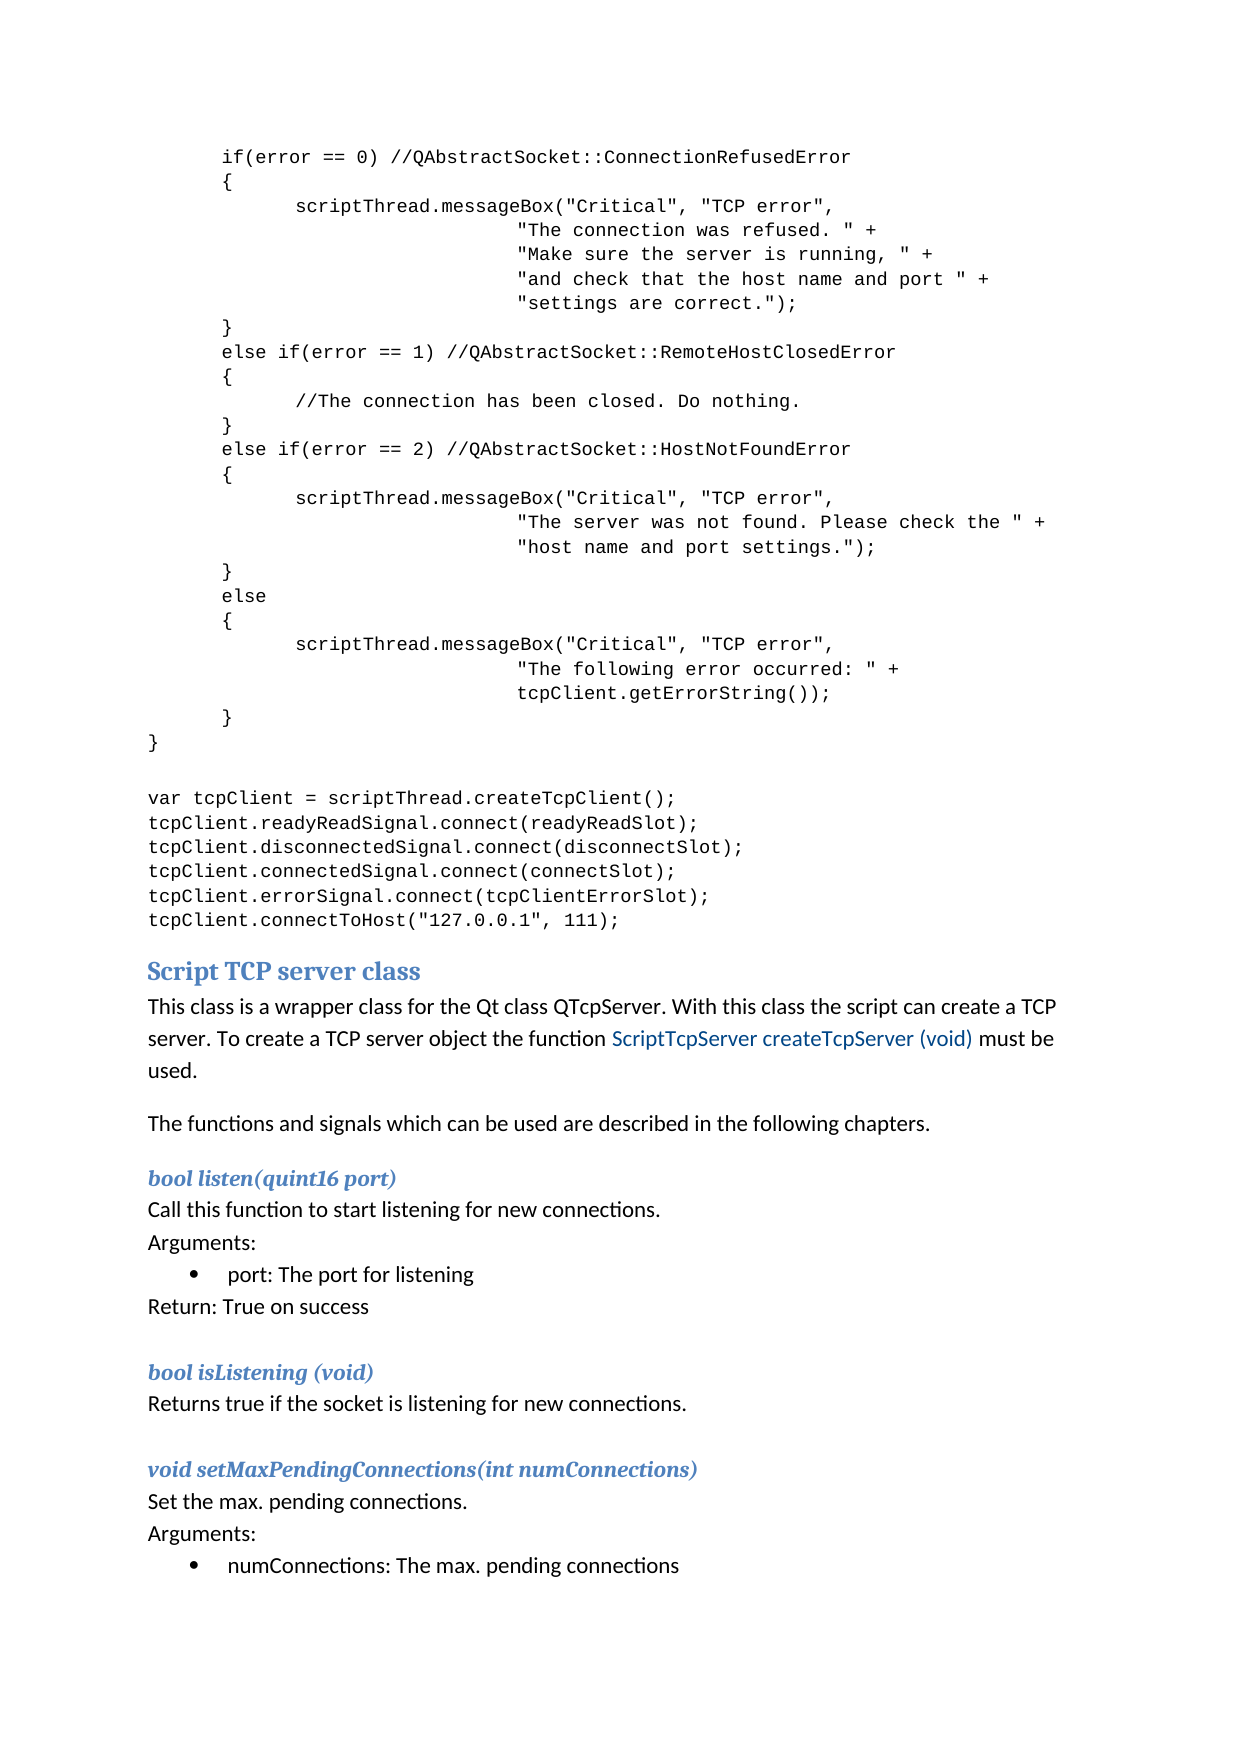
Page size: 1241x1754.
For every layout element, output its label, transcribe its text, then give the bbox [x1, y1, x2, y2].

text var tcpClient = scriptThread.createTcpClient(); [148, 789, 1093, 810]
text "Make sure the server is running, " + [148, 245, 1093, 266]
text { [148, 464, 1093, 486]
text Call this function to start listening for new connections. [148, 1196, 1093, 1223]
text } [148, 318, 1093, 339]
text "host name and port settings."); [148, 538, 1093, 559]
text else if(error == 1) //QAbstractSocket::RemoteHostClosedError [148, 343, 1093, 364]
text Arguments: [148, 1519, 1093, 1547]
text Return: True on success [148, 1292, 1093, 1320]
text tcpClient.readyReadSignal.connect(readyReadSlot); [148, 813, 1093, 835]
text "The following error occurred: " + [148, 659, 1093, 681]
text if(error == 0) //QAbstractSocket::ConnectionRefusedError [148, 148, 1093, 169]
subtitle Script TCP server class [148, 956, 1093, 987]
text scriptThread.messageBox("Critical", "TCP error", [148, 489, 1093, 510]
text tcpClient.getErrorString()); [148, 684, 1093, 705]
text else [148, 586, 1093, 608]
text Returns true if the socket is listening for new connections. [148, 1389, 1093, 1418]
text { [148, 367, 1093, 388]
text } [148, 416, 1093, 437]
text scriptThread.messageBox("Critical", "TCP error", [148, 635, 1093, 656]
text tcpClient.disconnectedSignal.connect(disconnectSlot); [148, 838, 1093, 859]
text tcpClient.errorSignal.connect(tcpClientErrorSlot); [148, 887, 1093, 908]
text "and check that the host name and port " + [148, 269, 1093, 291]
text scriptThread.messageBox("Critical", "TCP error", [148, 196, 1093, 218]
text { [148, 172, 1093, 193]
text tcpClient.connectedSignal.connect(connectSlot); [148, 862, 1093, 883]
subtitle bool listen(quint16 port) [148, 1165, 1093, 1192]
subtitle void setMaxPendingConnections(int numConnections) [148, 1457, 1093, 1483]
list port: The port for listening [190, 1260, 1093, 1288]
text Arguments: [148, 1228, 1093, 1256]
text } [148, 562, 1093, 583]
text "The connection was refused. " + [148, 221, 1093, 242]
text //The connection has been closed. Do nothing. [148, 391, 1093, 413]
text tcpClient.connectToHost("127.0.0.1", 111); [148, 911, 1093, 932]
text { [148, 611, 1093, 632]
text The functions and signals which can be used are described in the following chapters. [148, 1109, 1093, 1137]
text "settings are correct."); [148, 294, 1093, 315]
list numConnections: The max. pending connections [190, 1551, 1093, 1579]
text } [148, 708, 1093, 729]
text "The server was not found. Please check the " + [148, 513, 1093, 534]
subtitle bool isListening (void) [148, 1359, 1093, 1386]
text else if(error == 2) //QAbstractSocket::HostNotFoundError [148, 440, 1093, 461]
text } [148, 733, 1093, 754]
text This class is a wrapper class for the Qt class QTcpServer. With this class the script can create a TCP server. To create a TCP server object the function ScriptTcpServer createTcpServer (void) must be used. [148, 992, 1093, 1084]
text Set the max. pending connections. [148, 1487, 1093, 1515]
